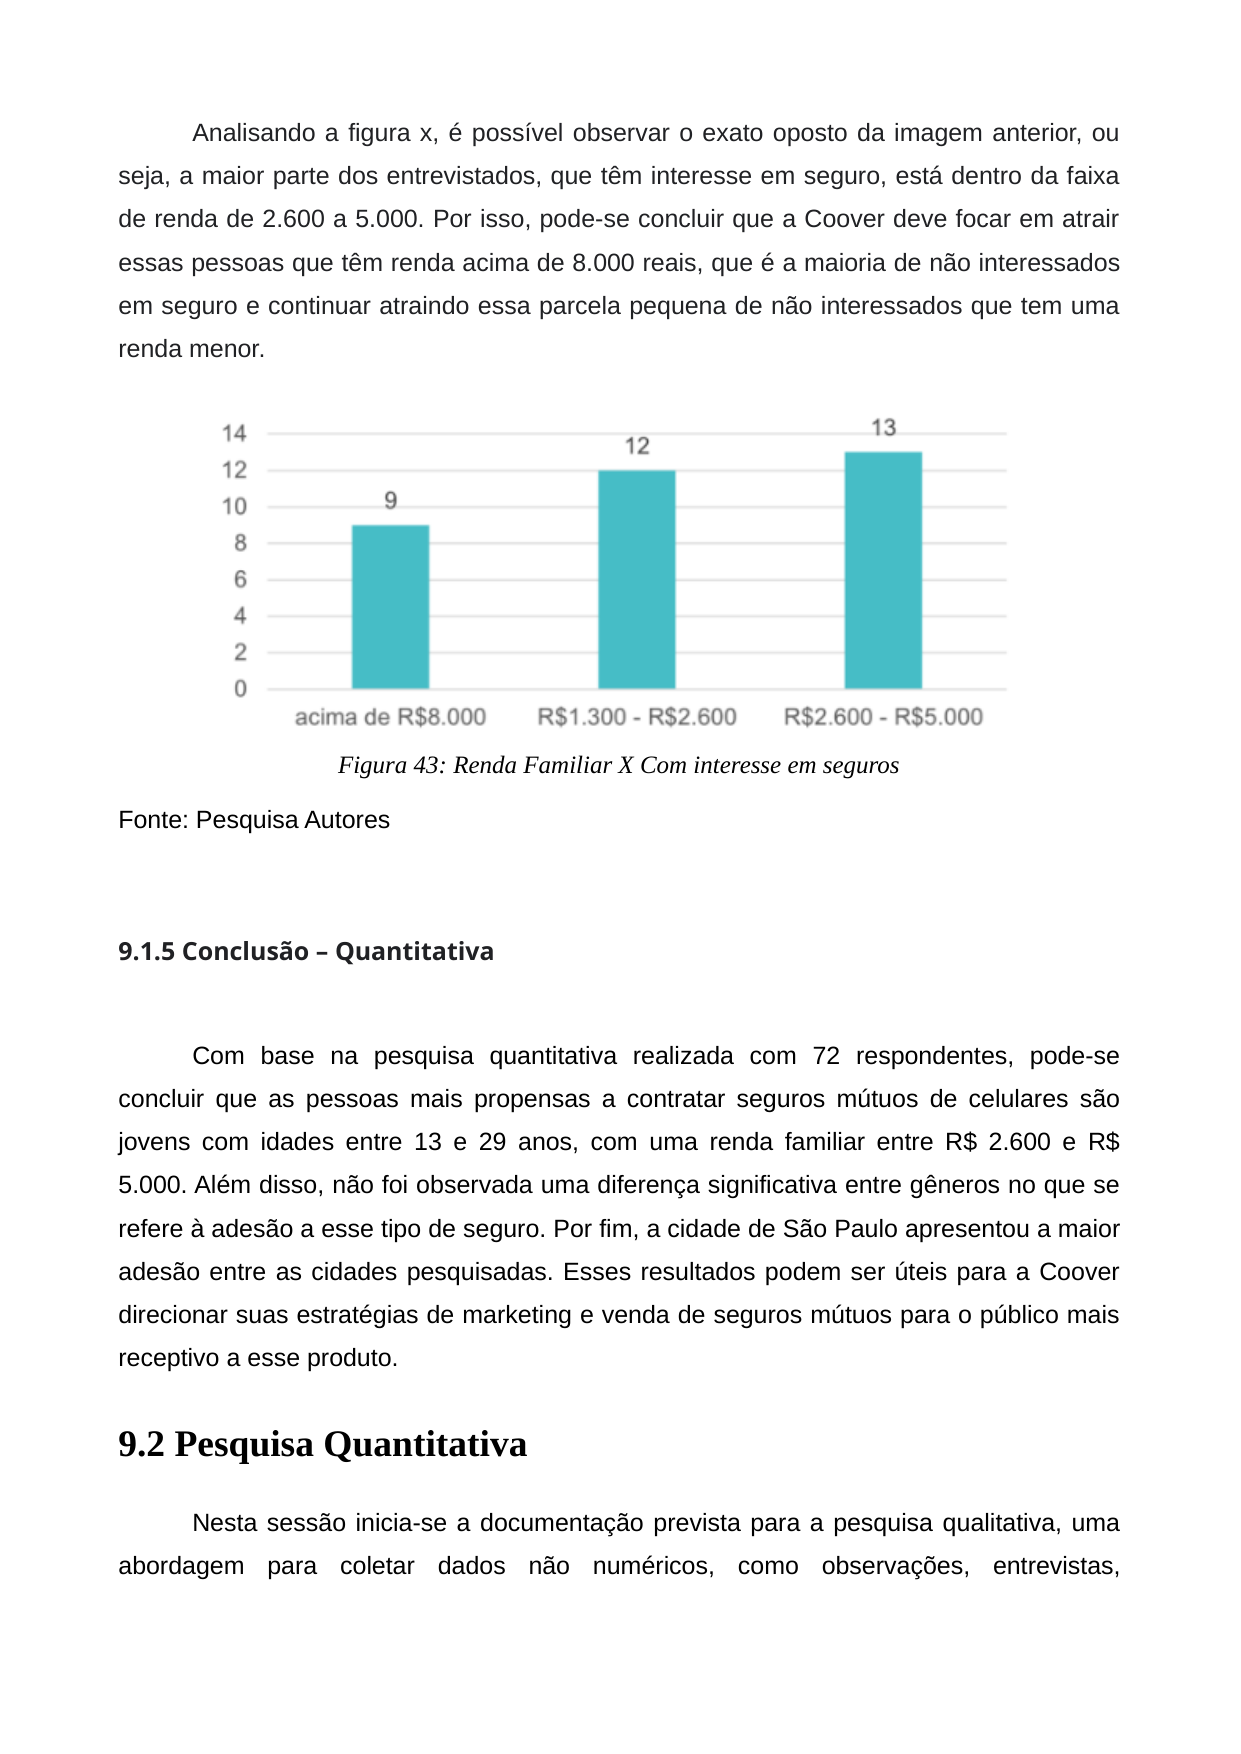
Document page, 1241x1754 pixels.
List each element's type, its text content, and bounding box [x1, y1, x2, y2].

text 9.1.5 Conclusão – Quantitativa [118, 934, 1122, 968]
text Nesta sessão inicia-se a documentação prevista para a pesquisa qualitativa, uma abordagem para coletar dados não numéricos, como observações, entrevistas, [118, 1508, 1122, 1580]
text Fonte: Pesquisa Autores [118, 397, 1122, 867]
text Figura 43: Renda Familiar X Com interesse em seguros [209, 751, 1031, 779]
text Analisando a figura x, é possível observar o exato oposto da imagem anterior, ou seja, a maior parte dos entrevistados, que têm interesse em seguro, está dentro da faixa de renda de 2.600 a 5.000. Por isso, pode-se concluir que a Coover deve focar em atrair essas pessoas que têm renda acima de 8.000 reais, que é a maioria de não interessados em seguro e continuar atraindo essa parcela pequena de não interessados que tem uma renda menor. [118, 118, 1122, 362]
text Com base na pesquisa quantitativa realizada com 72 respondentes, pode-se concluir que as pessoas mais propensas a contratar seguros mútuos de celulares são jovens com idades entre 13 e 29 anos, com uma renda familiar entre R$ 2.600 e R$ 5.000. Além disso, não foi observada uma diferença significativa entre gêneros no que se refere à adesão a esse tipo de seguro. Por fim, a cidade de São Paulo apresentou a maior adesão entre as cidades pesquisadas. Esses resultados podem ser úteis para a Coover direcionar suas estratégias de marketing e venda de seguros mútuos para o público mais receptivo a esse produto. [118, 1041, 1122, 1372]
subtitle 9.2 Pesquisa Quantitativa [118, 1422, 1122, 1508]
